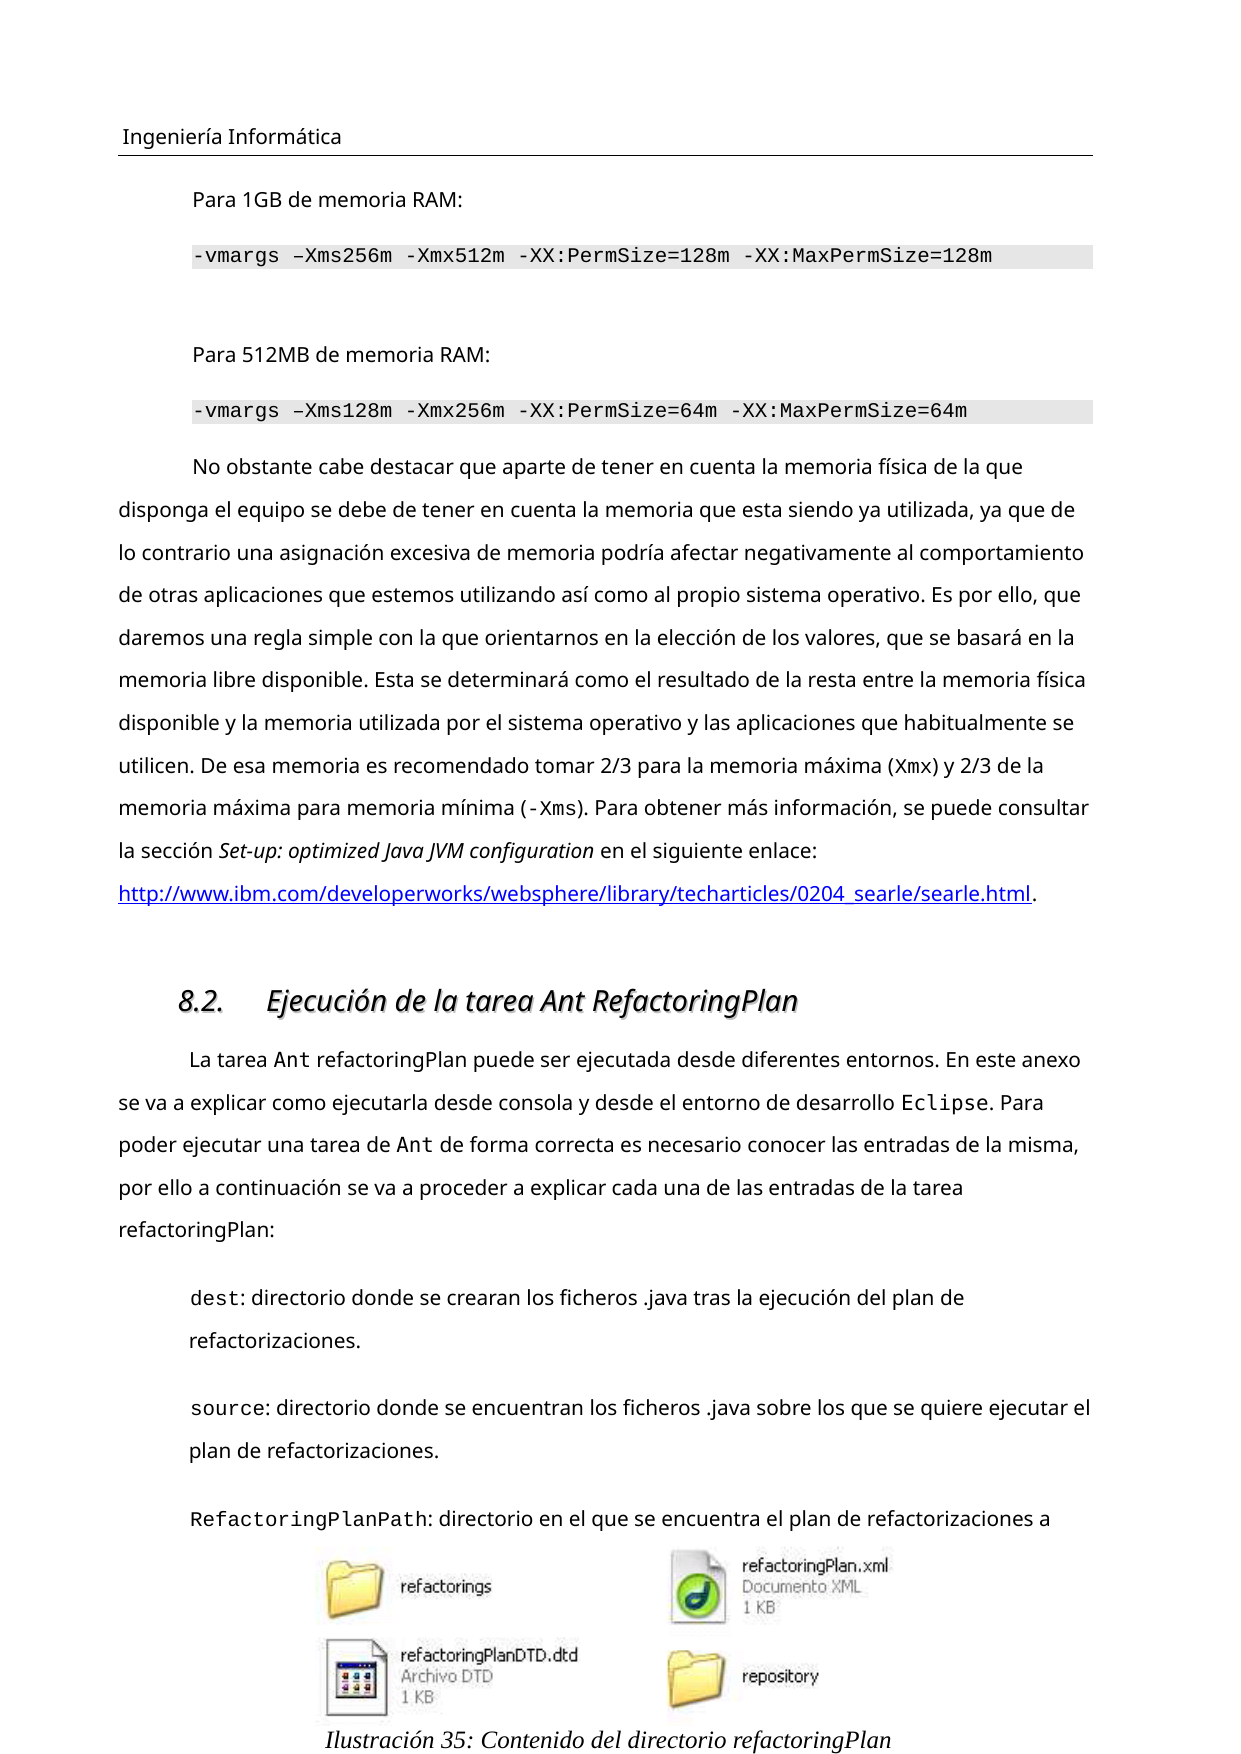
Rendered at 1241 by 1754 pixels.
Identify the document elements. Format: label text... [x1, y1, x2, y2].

text Para 512MB de memoria RAM: [118, 297, 1093, 368]
subtitle Ejecución de la tarea Ant RefactoringPlan [177, 980, 1093, 1020]
text No obstante cabe destacar que aparte de tener en cuenta la memoria física de la que disponga el equipo se debe de tener en cuenta la memoria que esta siendo ya utilizada, ya que de lo contrario una asignación excesiva de memoria podría afectar negativamente al comportamiento de otras aplicaciones que estemos utilizando así como al propio sistema operativo. Es por ello, que daremos una regla simple con la que orientarnos en la elección de los valores, que se basará en la memoria libre disponible. Esta se determinará como el resultado de la resta entre la memoria física disponible y la memoria utilizada por el sistema operativo y las aplicaciones que habitualmente se utilicen. De esa memoria es recomendado tomar 2/3 para la memoria máxima (Xmx) y 2/3 de la memoria máxima para memoria mínima (-Xms). Para obtener más información, se puede consultar la sección Set-up: optimized Java JVM configuration en el siguiente enlace: http://www.ibm.com/developerworks/websphere/library/techarticles/0204_searle/searle.html. [118, 452, 1093, 907]
text Ilustración 35: Contenido del directorio refactoringPlan [312, 1726, 907, 1754]
text source: directorio donde se encuentran los ficheros .java sobre los que se quiere ejecutar el plan de refactorizaciones. [188, 1393, 1093, 1464]
text dest: directorio donde se crearan los ficheros .java tras la ejecución del plan de refactorizaciones. [188, 1283, 1093, 1354]
text [312, 1533, 907, 1545]
text Para 1GB de memoria RAM: [118, 185, 1093, 213]
text -vmargs –Xms128m -Xmx256m -XX:PermSize=64m -XX:MaxPermSize=64m [192, 400, 1093, 424]
text La tarea Ant refactoringPlan puede ser ejecutada desde diferentes entornos. En este anexo se va a explicar como ejecutarla desde consola y desde el entorno de desarrollo Eclipse. Para poder ejecutar una tarea de Ant de forma correcta es necesario conocer las entradas de la misma, por ello a continuación se va a proceder a explicar cada una de las entradas de la tarea refactoringPlan: [118, 1045, 1093, 1244]
text RefactoringPlanPath: directorio en el que se encuentra el plan de refactorizaciones a [188, 1504, 1093, 1532]
text -vmargs –Xms256m -Xmx512m -XX:PermSize=128m -XX:MaxPermSize=128m [192, 245, 1093, 269]
